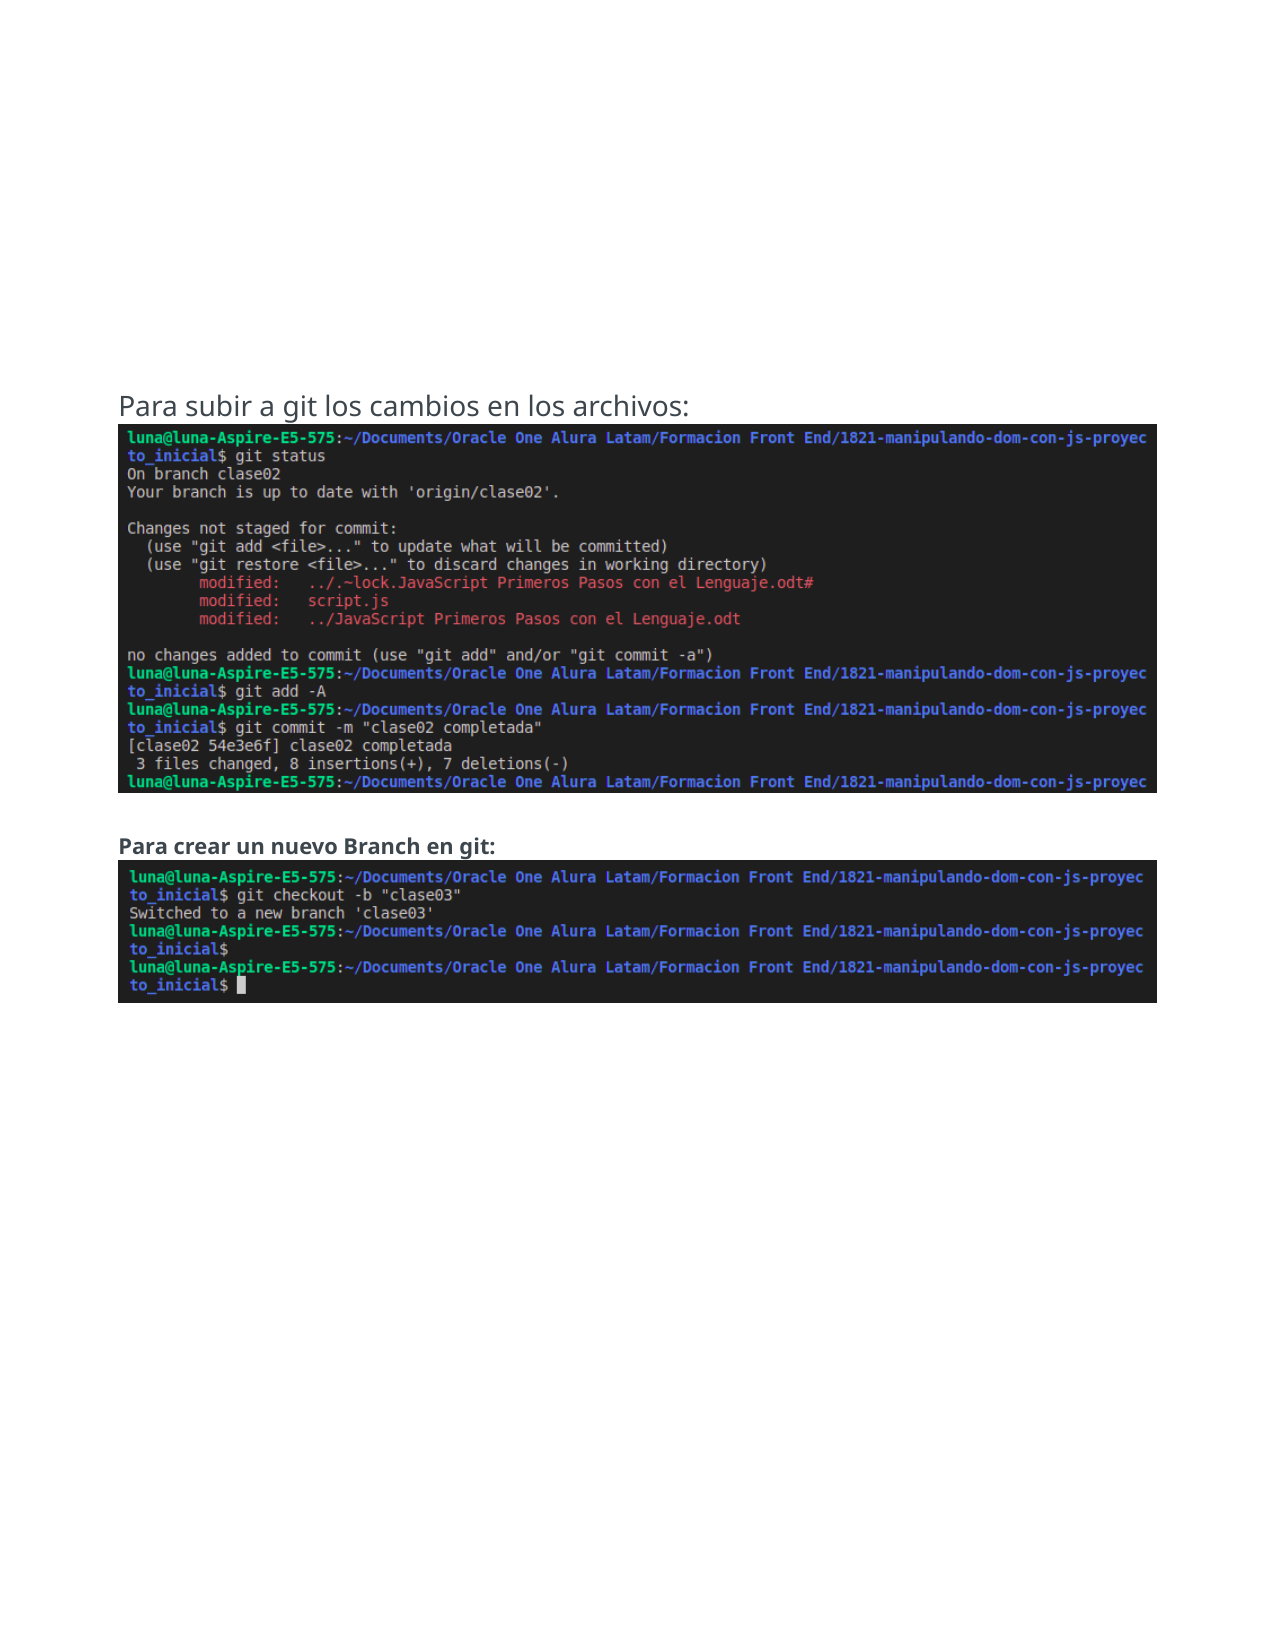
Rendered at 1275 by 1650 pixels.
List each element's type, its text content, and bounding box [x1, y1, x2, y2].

picture [118, 860, 1157, 1003]
text Para crear un nuevo Branch en git: [118, 831, 1157, 860]
text Para subir a git los cambios en los archivos: [118, 386, 1157, 424]
picture [118, 424, 1157, 793]
